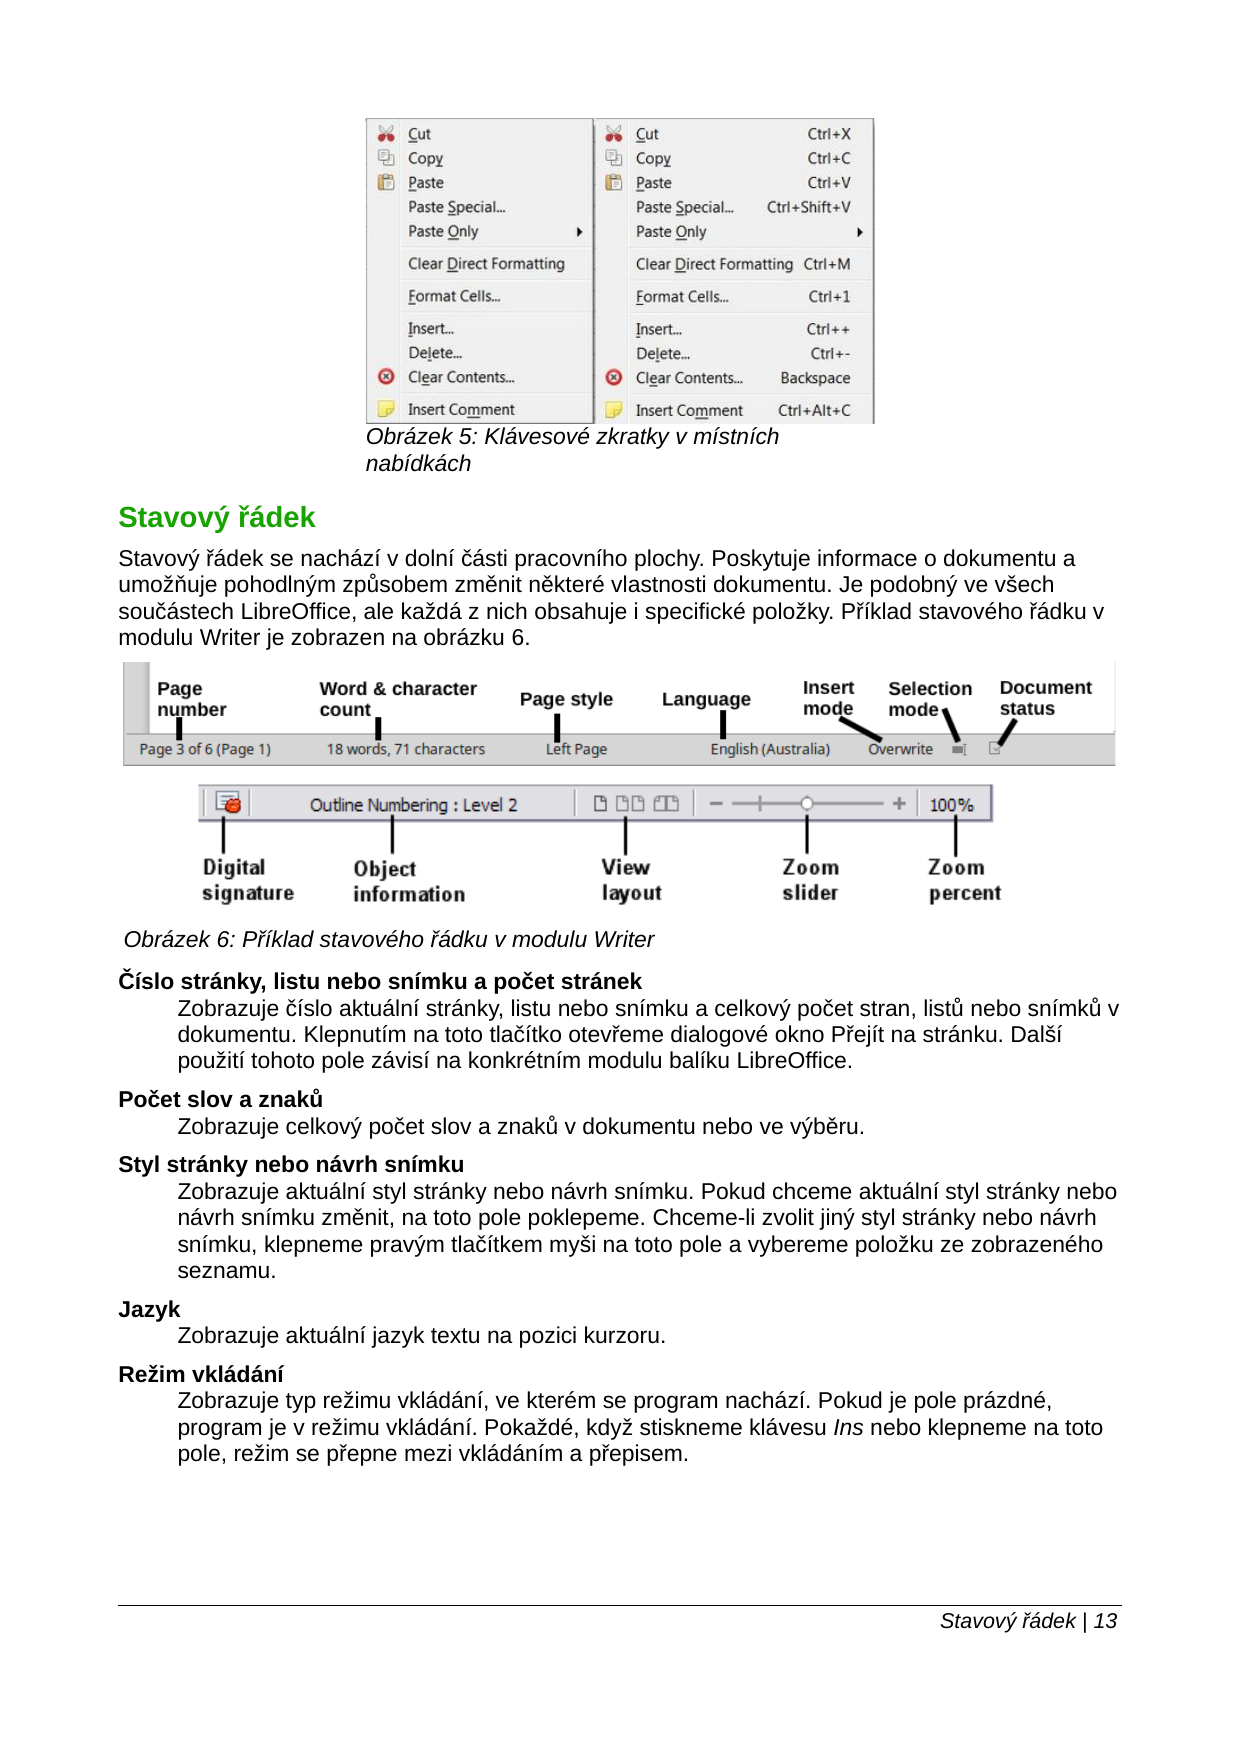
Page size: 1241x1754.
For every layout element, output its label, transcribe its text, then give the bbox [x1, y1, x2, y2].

picture [365, 118, 875, 424]
text Obrázek 6 : Příklad stavového řádku v modulu Writer [123, 927, 1117, 952]
text Zobrazuje aktuální jazyk textu na pozici kurzoru. [177, 1322, 1122, 1348]
text Číslo stránky, listu nebo snímku a počet stránek [118, 968, 1122, 995]
text Obrázek 5: Klávesové zkratky v místních nabídkách [366, 424, 874, 476]
text Zobrazuje aktuální styl stránky nebo návrh snímku. Pokud chceme aktuální styl stránky nebo návrh snímku změnit, na toto pole poklepeme. Chceme-li zvolit jiný styl stránky nebo návrh snímku, klepneme pravým tlačítkem myši na toto pole a vybereme položku ze zobrazeného seznamu. [177, 1178, 1122, 1283]
picture [123, 662, 1116, 766]
text Režim vkládání [118, 1361, 1122, 1387]
subtitle Stavový řádek [118, 500, 1122, 533]
text Styl stránky nebo návrh snímku [118, 1151, 1122, 1178]
text Zobrazuje celkový počet slov a znaků v dokumentu nebo ve výběru. [177, 1113, 1122, 1139]
text Zobrazuje typ režimu vkládání, ve kterém se program nachází. Pokud je pole prázdné, program je v režimu vkládání. Pokaždé, když stiskneme klávesu Ins nebo klepneme na toto pole, režim se přepne mezi vkládáním a přepisem. [177, 1387, 1122, 1466]
text Stavový řádek se nachází v dolní části pracovního plochy. Poskytuje informace o dokumentu a umožňuje pohodlným způsobem změnit některé vlastnosti dokumentu. Je podobný ve všech součástech LibreOffice, ale každá z nich obsahuje i specifické položky. Příklad stavového řádku v modulu Writer je zobrazen na obrázku 6. [118, 545, 1122, 650]
picture [194, 780, 1017, 927]
text Zobrazuje číslo aktuální stránky, listu nebo snímku a celkový počet stran, listů nebo snímků v dokumentu. Klepnutím na toto tlačítko otevřeme dialogové okno Přejít na stránku. Další použití tohoto pole závisí na konkrétním modulu balíku LibreOffice. [177, 995, 1122, 1074]
text Jazyk [118, 1296, 1122, 1322]
text Počet slov a znaků [118, 1086, 1122, 1113]
